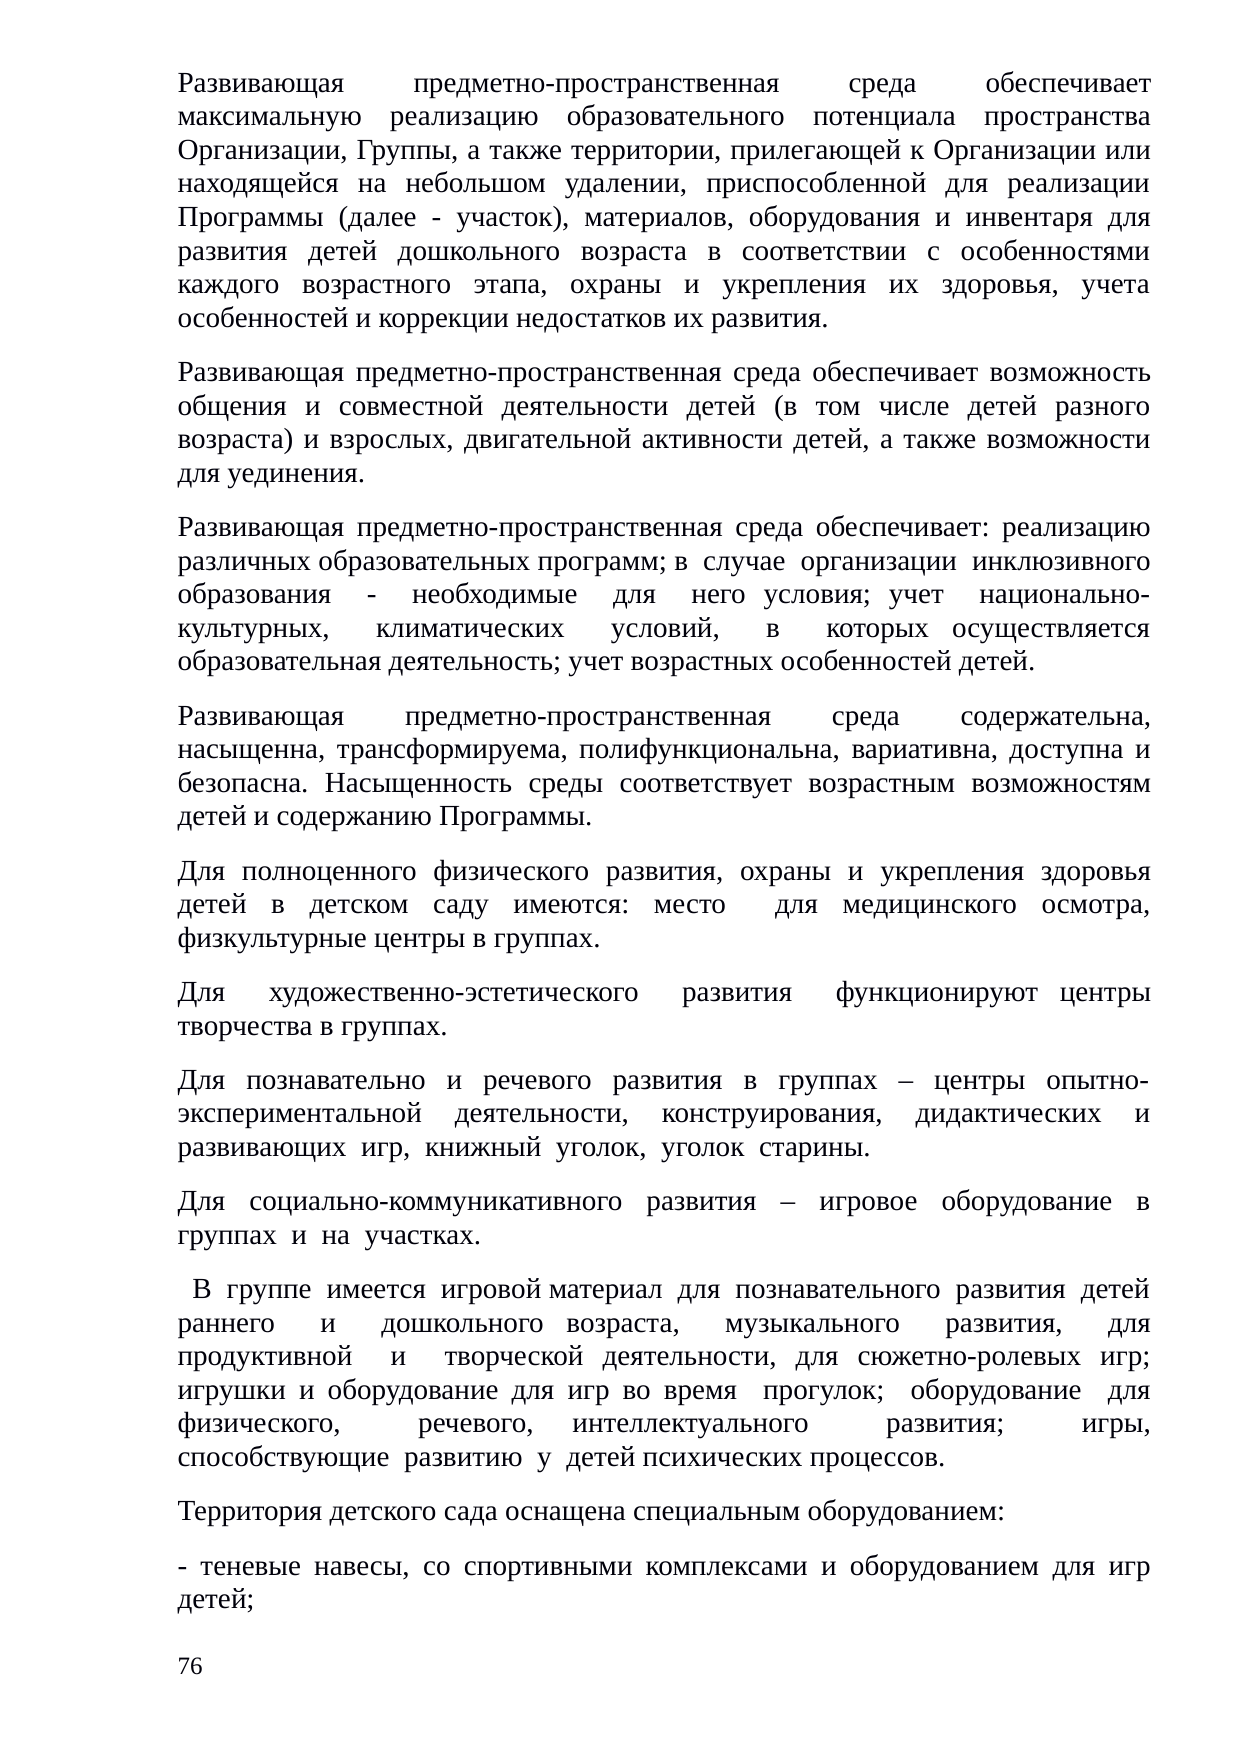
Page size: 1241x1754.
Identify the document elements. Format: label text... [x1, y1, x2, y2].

text Развивающая предметно-пространственная среда обеспечивает возможность общения и совместной деятельности детей (в том числе детей разного возраста) и взрослых, двигательной активности детей, а также возможности для уединения. [177, 354, 1152, 488]
text - теневые навесы, со спортивными комплексами и оборудованием для игр детей; [177, 1548, 1152, 1615]
text Для познавательно и речевого развития в группах – центры опытно-экспериментальной деятельности, конструирования, дидактических и развивающих игр, книжный уголок, уголок старины. [177, 1062, 1152, 1163]
text Для социально-коммуникативного развития – игровое оборудование в группах и на участках. [177, 1183, 1152, 1251]
text Развивающая предметно-пространственная среда обеспечивает: реализацию различных образовательных программ; в случае организации инклюзивного образования - необходимые для него условия; учет национально-культурных, климатических условий, в которых осуществляется образовательная деятельность; учет возрастных особенностей детей. [177, 509, 1152, 677]
text В группе имеется игровой материал для познавательного развития детей раннего и дошкольного возраста, музыкального развития, для продуктивной и творческой деятельности, для сюжетно-ролевых игр; игрушки и оборудование для игр во время прогулок; оборудование для физического, речевого, интеллектуального развития; игры, способствующие развитию у детей психических процессов. [177, 1271, 1152, 1473]
text Для полноценного физического развития, охраны и укрепления здоровья детей в детском саду имеются: место для медицинского осмотра, физкультурные центры в группах. [177, 853, 1152, 953]
text Развивающая предметно-пространственная среда содержательна, насыщенна, трансформируема, полифункциональна, вариативна, доступна и безопасна. Насыщенность среды соответствует возрастным возможностям детей и содержанию Программы. [177, 698, 1152, 832]
text Для художественно-эстетического развития функционируют центры творчества в группах. [177, 974, 1152, 1041]
text Территория детского сада оснащена специальным оборудованием: [177, 1493, 1152, 1527]
text Развивающая предметно-пространственная среда обеспечивает максимальную реализацию образовательного потенциала пространства Организации, Группы, а также территории, прилегающей к Организации или находящейся на небольшом удалении, приспособленной для реализации Программы (далее - участок), материалов, оборудования и инвентаря для развития детей дошкольного возраста в соответствии с особенностями каждого возрастного этапа, охраны и укрепления их здоровья, учета особенностей и коррекции недостатков их развития. [177, 65, 1152, 333]
